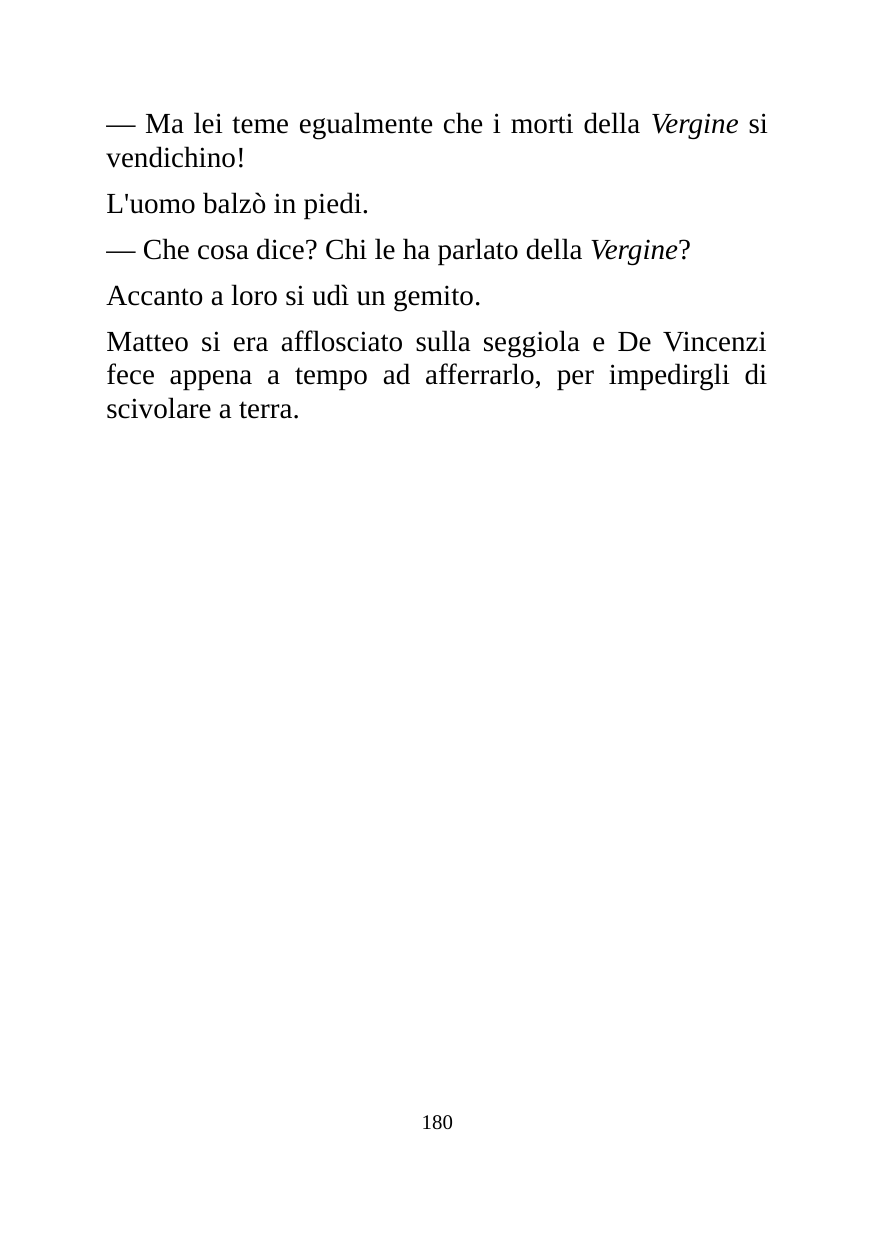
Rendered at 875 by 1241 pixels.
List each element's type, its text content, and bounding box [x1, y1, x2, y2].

text L'uomo balzò in piedi. [106, 186, 768, 219]
text Accanto a loro si udì un gemito. [106, 278, 768, 311]
text — Che cosa dice? Chi le ha parlato della Vergine? [106, 232, 768, 265]
text Matteo si era afflosciato sulla seggiola e De Vincenzi fece appena a tempo ad afferrarlo, per impedirgli di scivolare a terra. [106, 324, 768, 424]
text — Ma lei teme egualmente che i morti della Vergine si vendichino! [106, 106, 768, 173]
